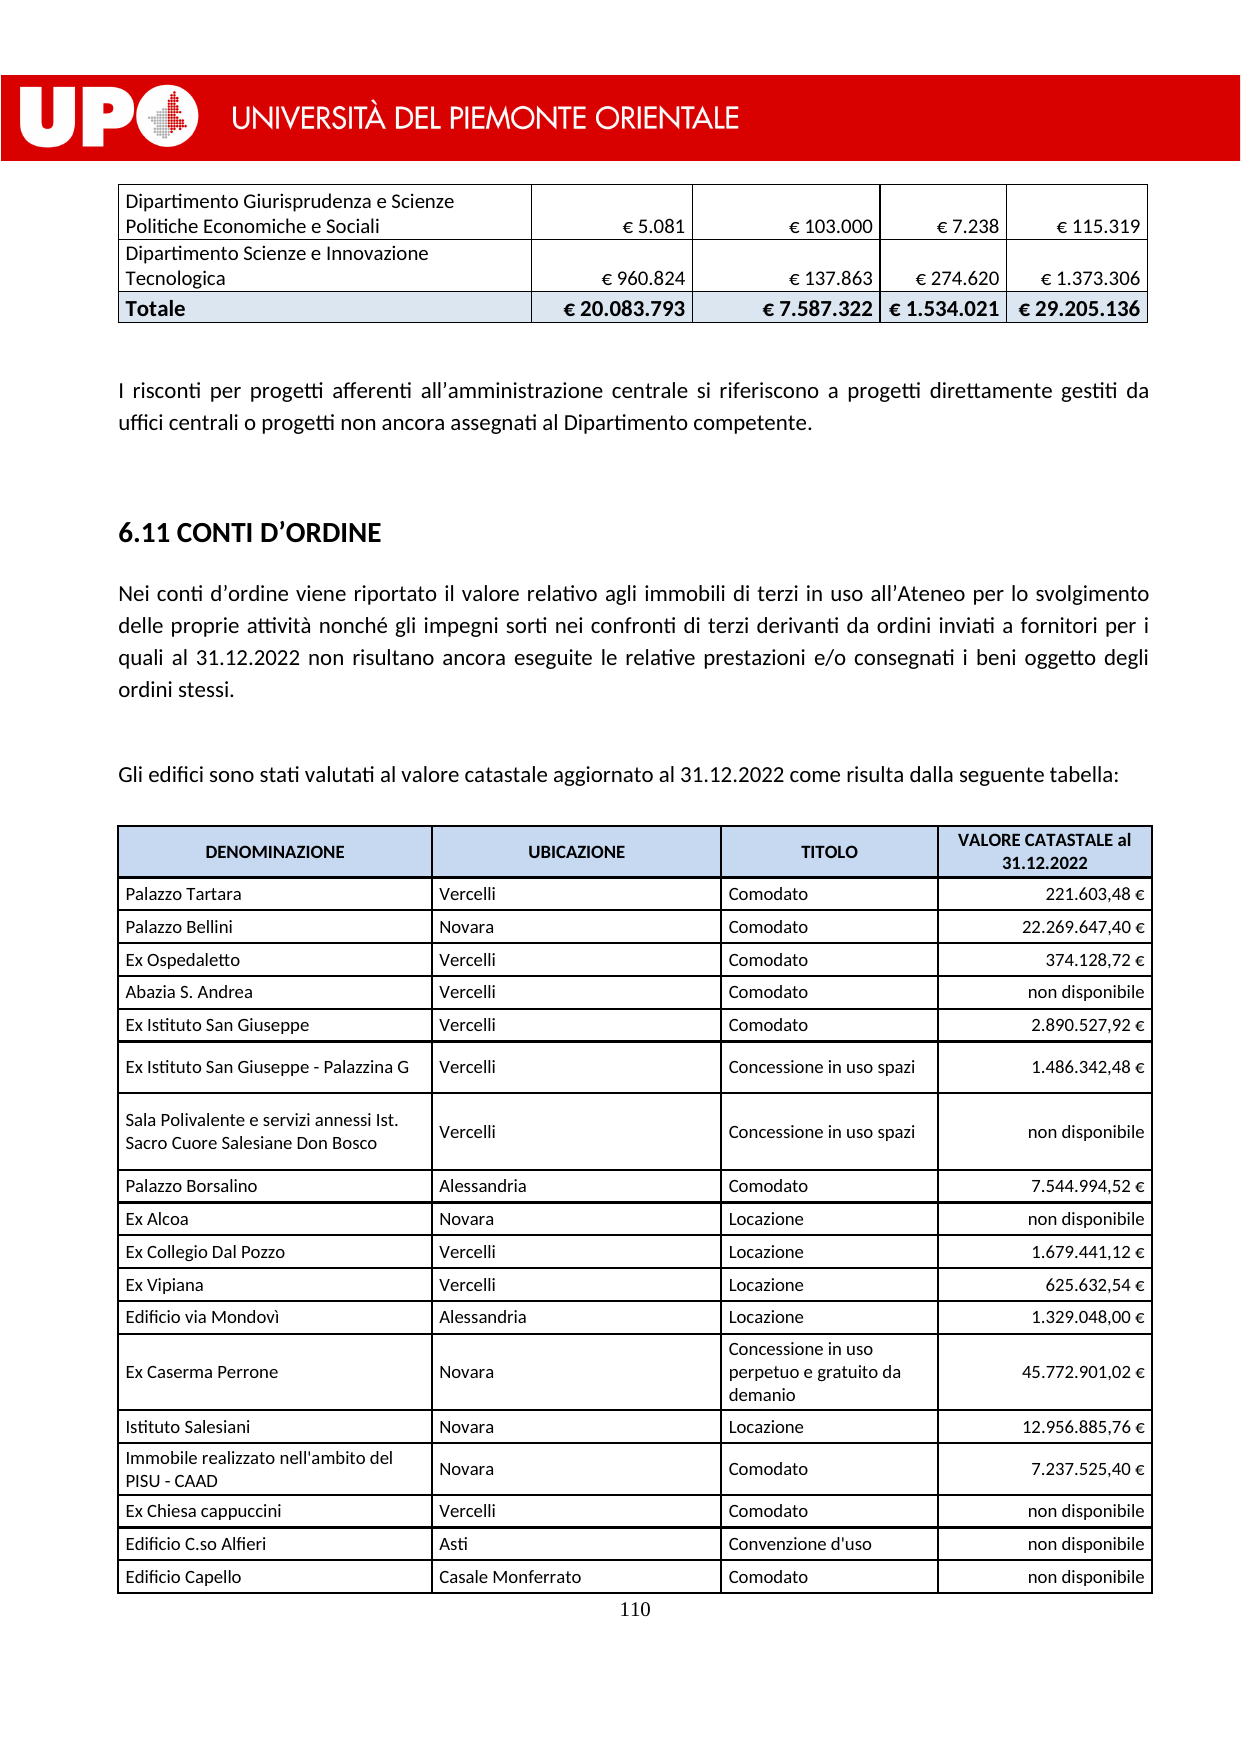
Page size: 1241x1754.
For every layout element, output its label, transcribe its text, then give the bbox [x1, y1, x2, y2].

table_cell Alessandria [433, 1171, 720, 1201]
table_cell € 29.205.136 [1007, 292, 1147, 322]
table_cell 12.956.885,76 € [939, 1411, 1151, 1442]
table_cell 221.603,48 € [939, 879, 1151, 909]
table_cell Ex Alcoa [119, 1204, 431, 1234]
table_cell Ex Istituto San Giuseppe - Palazzina G [119, 1043, 431, 1092]
table_cell € 7.587.322 [693, 292, 879, 322]
table_cell Novara [433, 1335, 720, 1409]
table_cell € 1.373.306 [1007, 240, 1147, 291]
table_cell Casale Monferrato [433, 1561, 720, 1592]
table_cell Sala Polivalente e servizi annessi Ist. Sacro Cuore Salesiane Don Bosco [119, 1094, 431, 1168]
table_cell Totale [119, 292, 531, 322]
table_cell Comodato [722, 1561, 937, 1592]
table_cell Comodato [722, 1171, 937, 1201]
table_cell Asti [433, 1529, 720, 1559]
table_cell Immobile realizzato nell'ambito del PISU - CAAD [119, 1444, 431, 1493]
table_cell [1148, 184, 1152, 239]
table_cell Ex Ospedaletto [119, 944, 431, 975]
table_cell Comodato [722, 1496, 937, 1526]
table_cell Locazione [722, 1411, 937, 1442]
table_cell Concessione in uso spazi [722, 1094, 937, 1168]
table_cell Novara [433, 1444, 720, 1493]
table_cell 45.772.901,02 € [939, 1335, 1151, 1409]
table_cell Ex Chiesa cappuccini [119, 1496, 431, 1526]
table_cell € 137.863 [693, 240, 879, 291]
table_cell € 5.081 [532, 185, 692, 239]
text Nei conti d’ordine viene riportato il valore relativo agli immobili di terzi in uso all’Ateneo per lo svolgimento delle proprie attività nonché gli impegni sorti nei confronti di terzi derivanti da ordini inviati a fornitori per i quali al 31.12.2022 non risultano ancora eseguite le relative prestazioni e/o consegnati i beni oggetto degli ordini stessi. [118, 579, 1152, 703]
table_cell [1148, 239, 1152, 291]
table_cell Comodato [722, 977, 937, 1008]
table_cell Edificio Capello [119, 1561, 431, 1592]
table_cell Palazzo Bellini [119, 911, 431, 942]
table_cell € 115.319 [1007, 185, 1147, 239]
table_cell non disponibile [939, 1561, 1151, 1592]
table_cell Novara [433, 911, 720, 942]
table_cell 1.329.048,00 € [939, 1302, 1151, 1333]
table_header TITOLO [722, 827, 937, 876]
table_cell Vercelli [433, 1010, 720, 1040]
table_cell [1148, 291, 1152, 322]
table_cell Locazione [722, 1204, 937, 1234]
table_header VALORE CATASTALE al 31.12.2022 [939, 827, 1151, 876]
table_cell 7.544.994,52 € [939, 1171, 1151, 1201]
subtitle 6.11 CONTI D’ORDINE [118, 514, 1152, 550]
table_cell Comodato [722, 944, 937, 975]
table_cell Comodato [722, 1444, 937, 1493]
table_cell € 274.620 [881, 240, 1006, 291]
table_cell non disponibile [939, 977, 1151, 1008]
table_cell Vercelli [433, 1043, 720, 1092]
table_cell Dipartimento Giurisprudenza e Scienze Politiche Economiche e Sociali [119, 185, 531, 239]
table_cell € 1.534.021 [881, 292, 1006, 322]
table_cell € 960.824 [532, 240, 692, 291]
table_cell Locazione [722, 1269, 937, 1300]
table_cell Ex Istituto San Giuseppe [119, 1010, 431, 1040]
table_cell Ex Vipiana [119, 1269, 431, 1300]
table_cell Palazzo Tartara [119, 879, 431, 909]
table_cell € 103.000 [693, 185, 879, 239]
table_cell Edificio C.so Alfieri [119, 1529, 431, 1559]
table_cell 625.632,54 € [939, 1269, 1151, 1300]
table_cell Vercelli [433, 944, 720, 975]
table_cell Concessione in uso perpetuo e gratuito da demanio [722, 1335, 937, 1409]
table_cell Comodato [722, 911, 937, 942]
table_cell Vercelli [433, 977, 720, 1008]
table_cell € 7.238 [881, 185, 1006, 239]
table_cell Locazione [722, 1236, 937, 1267]
table_cell Edificio via Mondovì [119, 1302, 431, 1333]
table_cell 2.890.527,92 € [939, 1010, 1151, 1040]
table_cell Convenzione d'uso [722, 1529, 937, 1559]
table_cell Vercelli [433, 1236, 720, 1267]
table_cell Comodato [722, 1010, 937, 1040]
table_cell Locazione [722, 1302, 937, 1333]
table_cell 7.237.525,40 € [939, 1444, 1151, 1493]
table_cell € 20.083.793 [532, 292, 692, 322]
table_cell non disponibile [939, 1496, 1151, 1526]
table_cell 1.679.441,12 € [939, 1236, 1151, 1267]
table_cell Alessandria [433, 1302, 720, 1333]
table_cell Istituto Salesiani [119, 1411, 431, 1442]
table_cell Ex Caserma Perrone [119, 1335, 431, 1409]
table_cell 1.486.342,48 € [939, 1043, 1151, 1092]
table_cell non disponibile [939, 1094, 1151, 1168]
table_cell Concessione in uso spazi [722, 1043, 937, 1092]
table_cell non disponibile [939, 1529, 1151, 1559]
table_cell Dipartimento Scienze e Innovazione Tecnologica [119, 240, 531, 291]
table_cell Palazzo Borsalino [119, 1171, 431, 1201]
table_cell Vercelli [433, 1269, 720, 1300]
table_cell Abazia S. Andrea [119, 977, 431, 1008]
table_cell Ex Collegio Dal Pozzo [119, 1236, 431, 1267]
table_cell Comodato [722, 879, 937, 909]
text I risconti per progetti afferenti all’amministrazione centrale si riferiscono a progetti direttamente gestiti da uffici centrali o progetti non ancora assegnati al Dipartimento competente. [118, 376, 1152, 436]
table_cell Vercelli [433, 1496, 720, 1526]
table_cell Vercelli [433, 879, 720, 909]
table_header DENOMINAZIONE [119, 827, 431, 876]
text Gli edifici sono stati valutati al valore catastale aggiornato al 31.12.2022 come risulta dalla seguente tabella: [118, 760, 1152, 788]
table_cell non disponibile [939, 1204, 1151, 1234]
table_cell Vercelli [433, 1094, 720, 1168]
table_cell 374.128,72 € [939, 944, 1151, 975]
table_header UBICAZIONE [433, 827, 720, 876]
table_cell Novara [433, 1204, 720, 1234]
table_cell Novara [433, 1411, 720, 1442]
table_cell 22.269.647,40 € [939, 911, 1151, 942]
